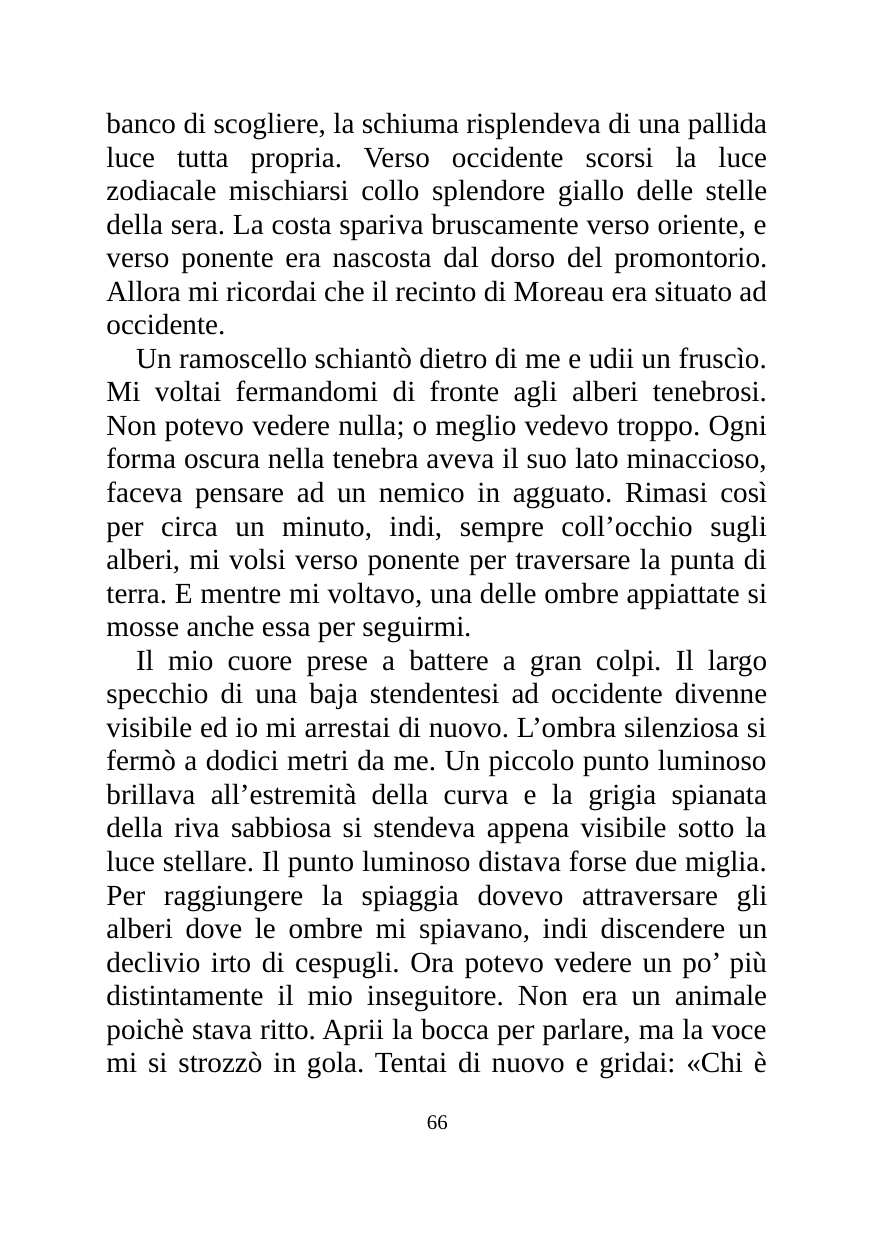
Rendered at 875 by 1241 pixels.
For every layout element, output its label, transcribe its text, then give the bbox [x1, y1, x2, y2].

text Un ramoscello schiantò dietro di me e udii un fruscìo. Mi voltai fermandomi di fronte agli alberi tenebrosi. Non potevo vedere nulla; o meglio vedevo troppo. Ogni forma oscura nella tenebra aveva il suo lato minaccioso, faceva pensare ad un nemico in agguato. Rimasi così per circa un minuto, indi, sempre coll’occhio sugli alberi, mi volsi verso ponente per traversare la punta di terra. E mentre mi voltavo, una delle ombre appiattate si mosse anche essa per seguirmi. [106, 341, 768, 643]
text Il mio cuore prese a battere a gran colpi. Il largo specchio di una baja stendentesi ad occidente divenne visibile ed io mi arrestai di nuovo. L’ombra silenziosa si fermò a dodici metri da me. Un piccolo punto luminoso brillava all’estremità della curva e la grigia spianata della riva sabbiosa si stendeva appena visibile sotto la luce stellare. Il punto luminoso distava forse due miglia. Per raggiungere la spiaggia dovevo attraversare gli alberi dove le ombre mi spiavano, indi discendere un declivio irto di cespugli. Ora potevo vedere un po’ più distintamente il mio inseguitore. Non era un animale poichè stava ritto. Aprii la bocca per parlare, ma la voce mi si strozzò in gola. Tentai di nuovo e gridai: «Chi è [106, 643, 768, 1079]
text banco di scogliere, la schiuma risplendeva di una pallida luce tutta propria. Verso occidente scorsi la luce zodiacale mischiarsi collo splendore giallo delle stelle della sera. La costa spariva bruscamente verso oriente, e verso ponente era nascosta dal dorso del promontorio. Allora mi ricordai che il recinto di Moreau era situato ad occidente. [106, 106, 768, 341]
